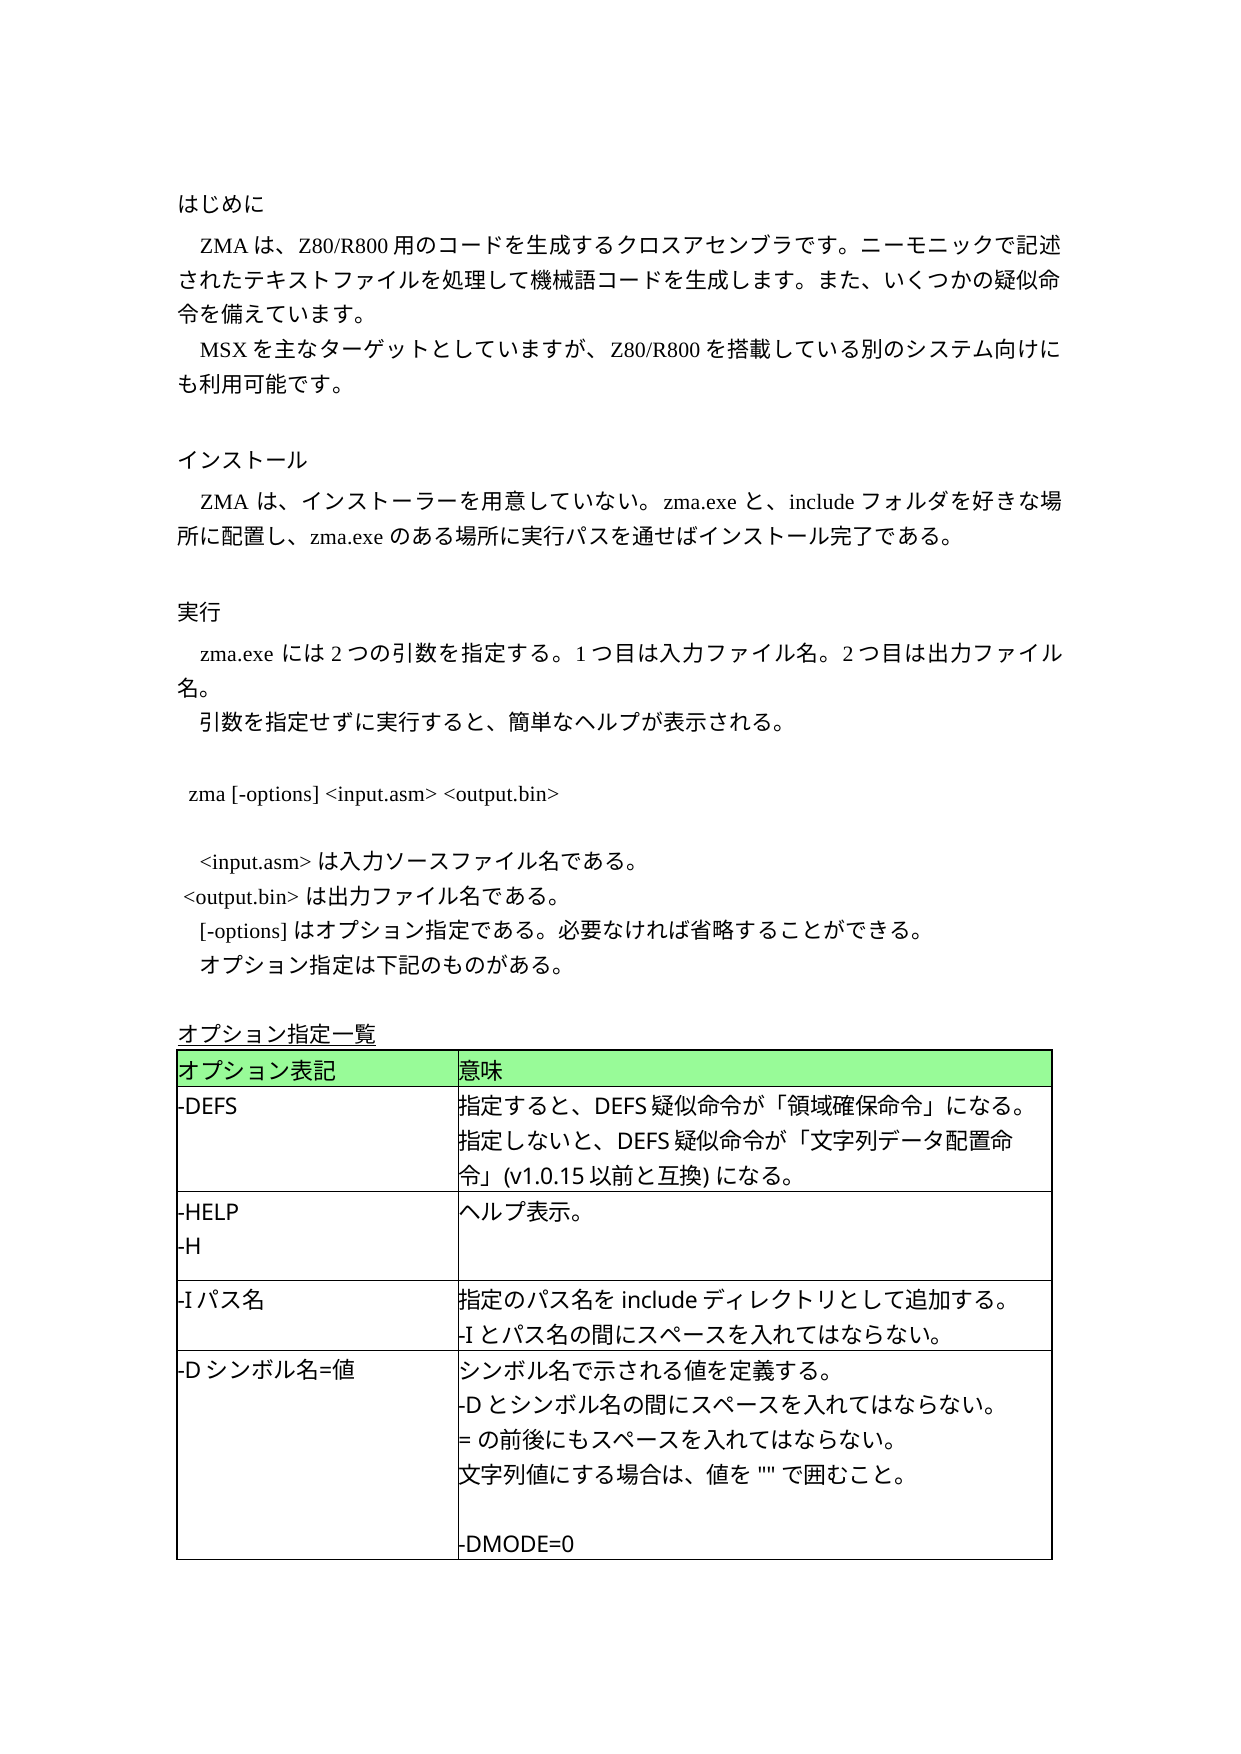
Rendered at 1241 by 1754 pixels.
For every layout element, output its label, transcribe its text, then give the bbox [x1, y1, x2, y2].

table_header オプション表記 [178, 1051, 458, 1086]
text 実行 [177, 592, 1063, 626]
table_cell ヘルプ表示。 [459, 1192, 1051, 1279]
table_cell -Iパス名 [178, 1281, 458, 1350]
text オプション指定は下記のものがある。 [177, 945, 1063, 980]
text zma [-options] <input.asm> <output.bin> [177, 772, 1063, 806]
text <output.bin> は出力ファイル名である。 [177, 876, 1063, 910]
text インストール [177, 440, 1063, 474]
text ZMAは、Z80/R800用のコードを生成するクロスアセンブラです。ニーモニックで記述されたテキストファイルを処理して機械語コードを生成します。また、いくつかの疑似命令を備えています。 [177, 225, 1063, 329]
text MSXを主なターゲットとしていますが、Z80/R800を搭載している別のシステム向けにも利用可能です。 [177, 329, 1063, 398]
text [-options] はオプション指定である。必要なければ省略することができる。 [177, 910, 1063, 945]
table_cell シンボル名で示される値を定義する。 -Dとシンボル名の間にスペースを入れてはならない。 = の前後にもスペースを入れてはならない。 文字列値にする場合は、値を "" で囲むこと。 -DMODE=0 [459, 1351, 1051, 1559]
text zma.exe には2つの引数を指定する。1つ目は入力ファイル名。2つ目は出力ファイル名。 [177, 633, 1063, 702]
table_cell 指定のパス名をincludeディレクトリとして追加する。 -I とパス名の間にスペースを入れてはならない。 [459, 1281, 1051, 1350]
table_cell -HELP -H [178, 1192, 458, 1279]
table_cell -DEFS [178, 1087, 458, 1191]
text はじめに [177, 184, 1063, 218]
text ZMA は、インストーラーを用意していない。zma.exe と、includeフォルダを好きな場所に配置し、zma.exe のある場所に実行パスを通せばインストール完了である。 [177, 481, 1063, 550]
text <input.asm> は入力ソースファイル名である。 [177, 841, 1063, 876]
text 引数を指定せずに実行すると、簡単なヘルプが表示される。 [177, 702, 1063, 737]
table_cell 指定すると、DEFS疑似命令が「領域確保命令」になる。 指定しないと、DEFS疑似命令が「文字列データ配置命令」(v1.0.15以前と互換) になる。 [459, 1087, 1051, 1191]
table_header 意味 [459, 1051, 1051, 1086]
table_cell -Dシンボル名=値 [178, 1351, 458, 1559]
text オプション指定一覧 [177, 1014, 1063, 1049]
